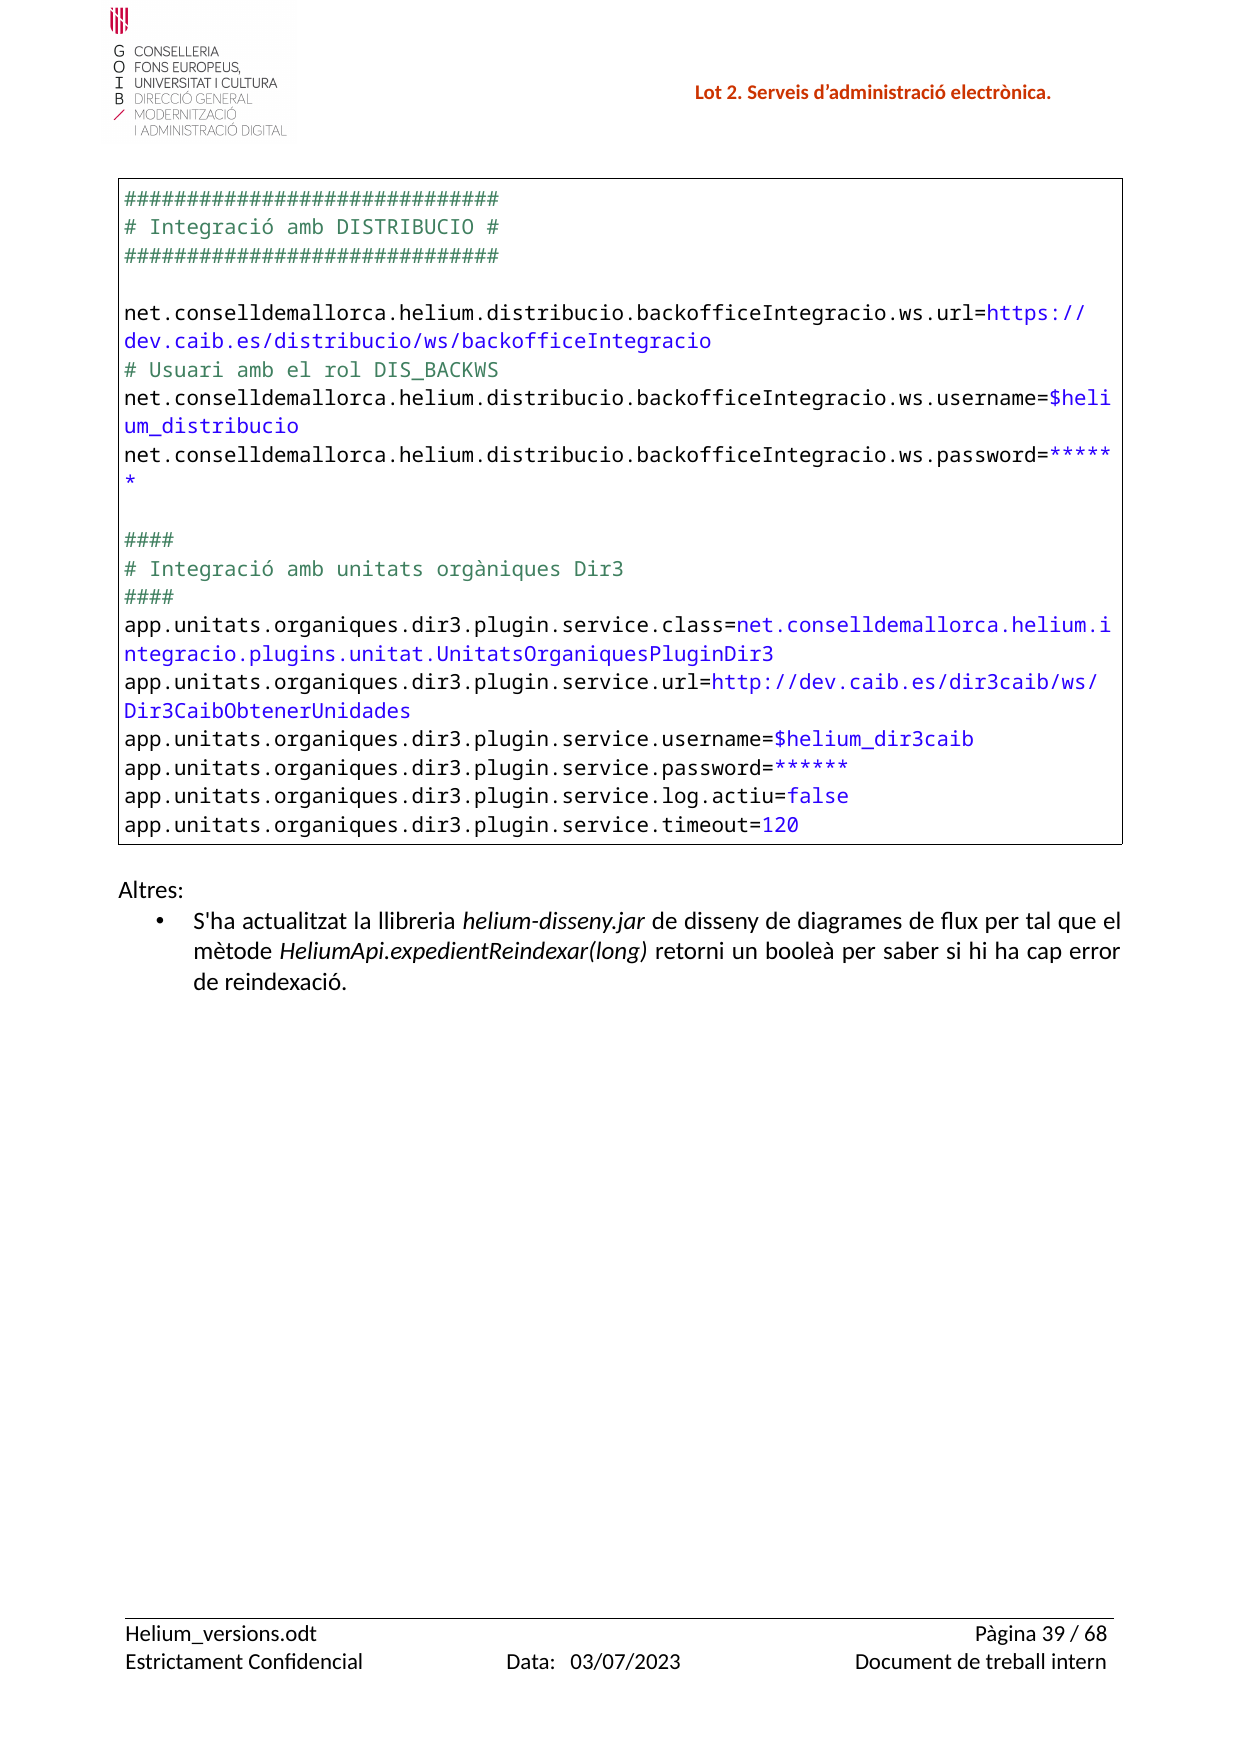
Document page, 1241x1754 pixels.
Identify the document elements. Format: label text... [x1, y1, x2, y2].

text Altres: [118, 874, 1122, 905]
table_header ############################## # Integració amb DISTRIBUCIO # ############################## net.conselldemallorca.helium.distribucio.backofficeIntegracio.ws.url=https://dev.caib.es/distribucio/ws/backofficeIntegracio # Usuari amb el rol DIS_BACKWS net.conselldemallorca.helium.distribucio.backofficeIntegracio.ws.username=$helium_distribucio net.conselldemallorca.helium.distribucio.backofficeIntegracio.ws.password=****** #### # Integració amb unitats orgàniques Dir3 #### app.unitats.organiques.dir3.plugin.service.class=net.conselldemallorca.helium.integracio.plugins.unitat.UnitatsOrganiquesPluginDir3 app.unitats.organiques.dir3.plugin.service.url=http://dev.caib.es/dir3caib/ws/Dir3CaibObtenerUnidades app.unitats.organiques.dir3.plugin.service.username=$helium_dir3caib app.unitats.organiques.dir3.plugin.service.password=****** app.unitats.organiques.dir3.plugin.service.log.actiu=false app.unitats.organiques.dir3.plugin.service.timeout=120 [119, 179, 1122, 844]
picture [100, 0, 297, 144]
list S'ha actualitzat la llibreria helium-disseny.jar de disseny de diagrames de flux per tal que el mètode HeliumApi.expedientReindexar(long) retorni un booleà per saber si hi ha cap error de reindexació. [156, 905, 1122, 997]
